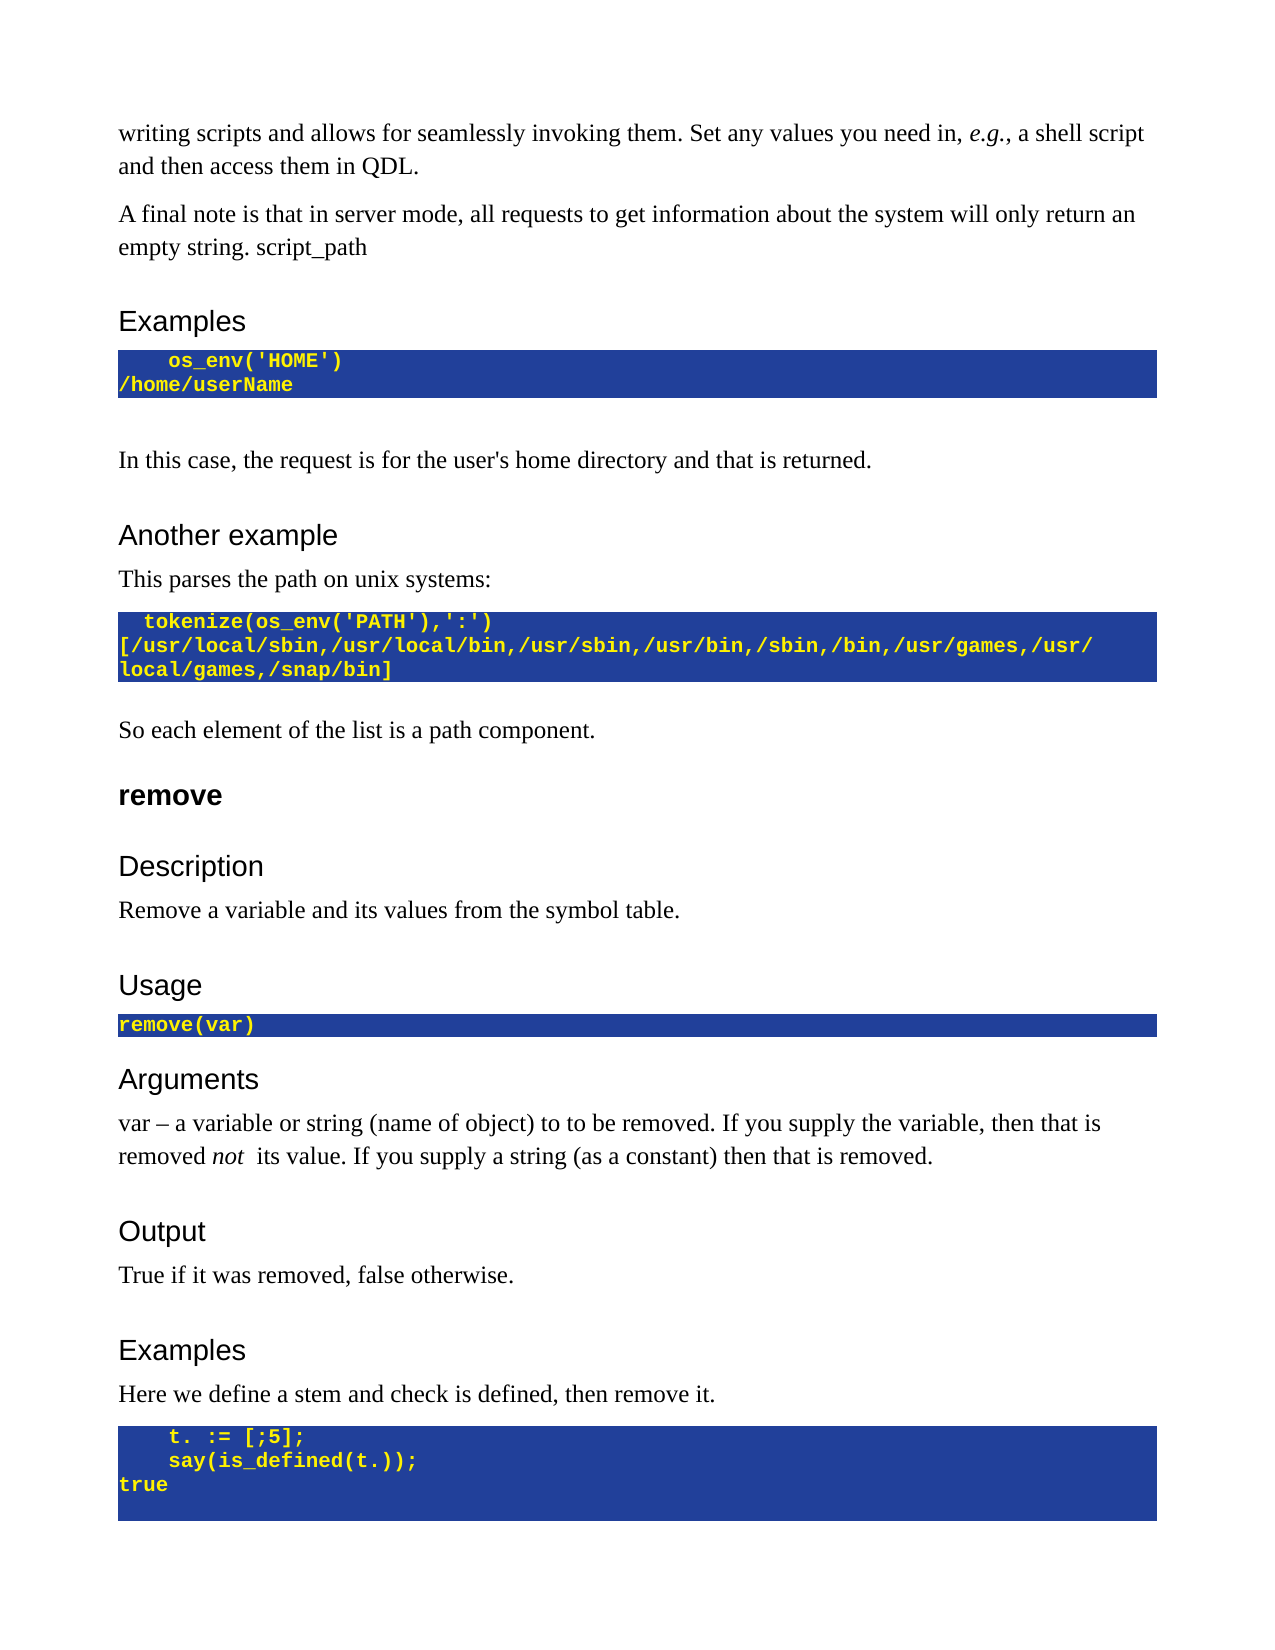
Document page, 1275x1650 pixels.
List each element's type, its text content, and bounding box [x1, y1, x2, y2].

text Remove a variable and its values from the symbol table. [118, 895, 1157, 924]
text /home/userName [118, 374, 1157, 398]
subtitle Examples [118, 1333, 1157, 1366]
text True if it was removed, false otherwise. [118, 1260, 1157, 1289]
text tokenize(os_env('PATH'),':') [118, 612, 1157, 635]
text [/usr/local/sbin,/usr/local/bin,/usr/sbin,/usr/bin,/sbin,/bin,/usr/games,/usr/local/games,/snap/bin] [118, 635, 1157, 682]
text Here we define a stem and check is defined, then remove it. [118, 1379, 1157, 1407]
subtitle Description [118, 849, 1157, 882]
text true [118, 1473, 1157, 1497]
subtitle Another example [118, 518, 1157, 551]
subtitle Examples [118, 304, 1157, 338]
text In this case, the request is for the user's home directory and that is returned. [118, 445, 1157, 474]
subtitle Arguments [118, 1062, 1157, 1096]
text A final note is that in server mode, all requests to get information about the system will only return an empty string. script_path [118, 199, 1157, 261]
text os_env('HOME') [118, 350, 1157, 374]
text var – a variable or string (name of object) to to be removed. If you supply the variable, then that is removed not its value. If you supply a string (as a constant) then that is removed. [118, 1108, 1157, 1170]
text writing scripts and allows for seamlessly invoking them. Set any values you need in, e.g., a shell script and then access them in QDL. [118, 118, 1157, 180]
text So each element of the list is a path component. [118, 682, 1157, 744]
subtitle Usage [118, 968, 1157, 1001]
subtitle remove [118, 778, 1157, 811]
text say(is_defined(t.)); [118, 1450, 1157, 1473]
text This parses the path on unix systems: [118, 564, 1157, 593]
subtitle Output [118, 1214, 1157, 1247]
text remove(var) [118, 1014, 1157, 1037]
text t. := [;5]; [118, 1426, 1157, 1450]
